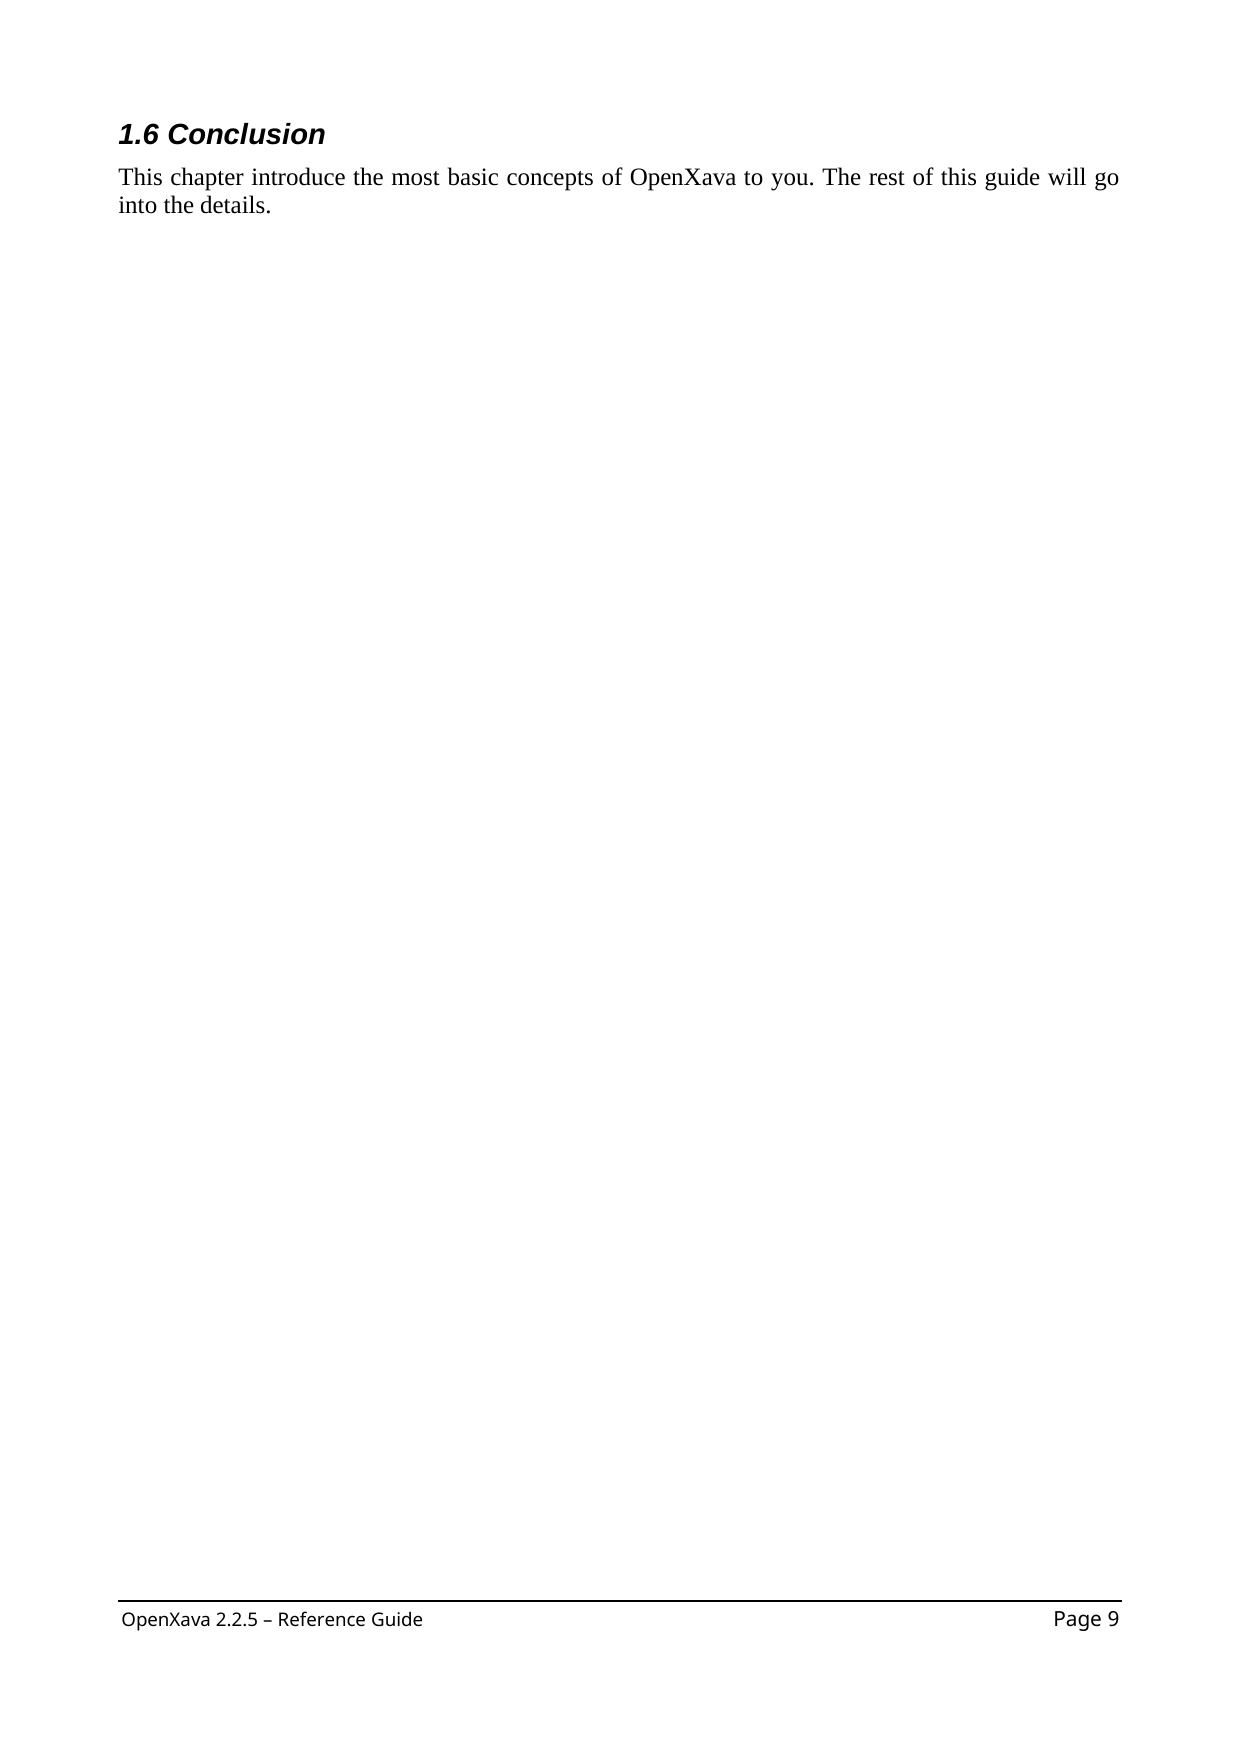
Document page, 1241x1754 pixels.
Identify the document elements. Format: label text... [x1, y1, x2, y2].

subtitle Conclusion [118, 118, 1122, 151]
text This chapter introduce the most basic concepts of OpenXava to you. The rest of this guide will go into the details. [118, 163, 1122, 219]
